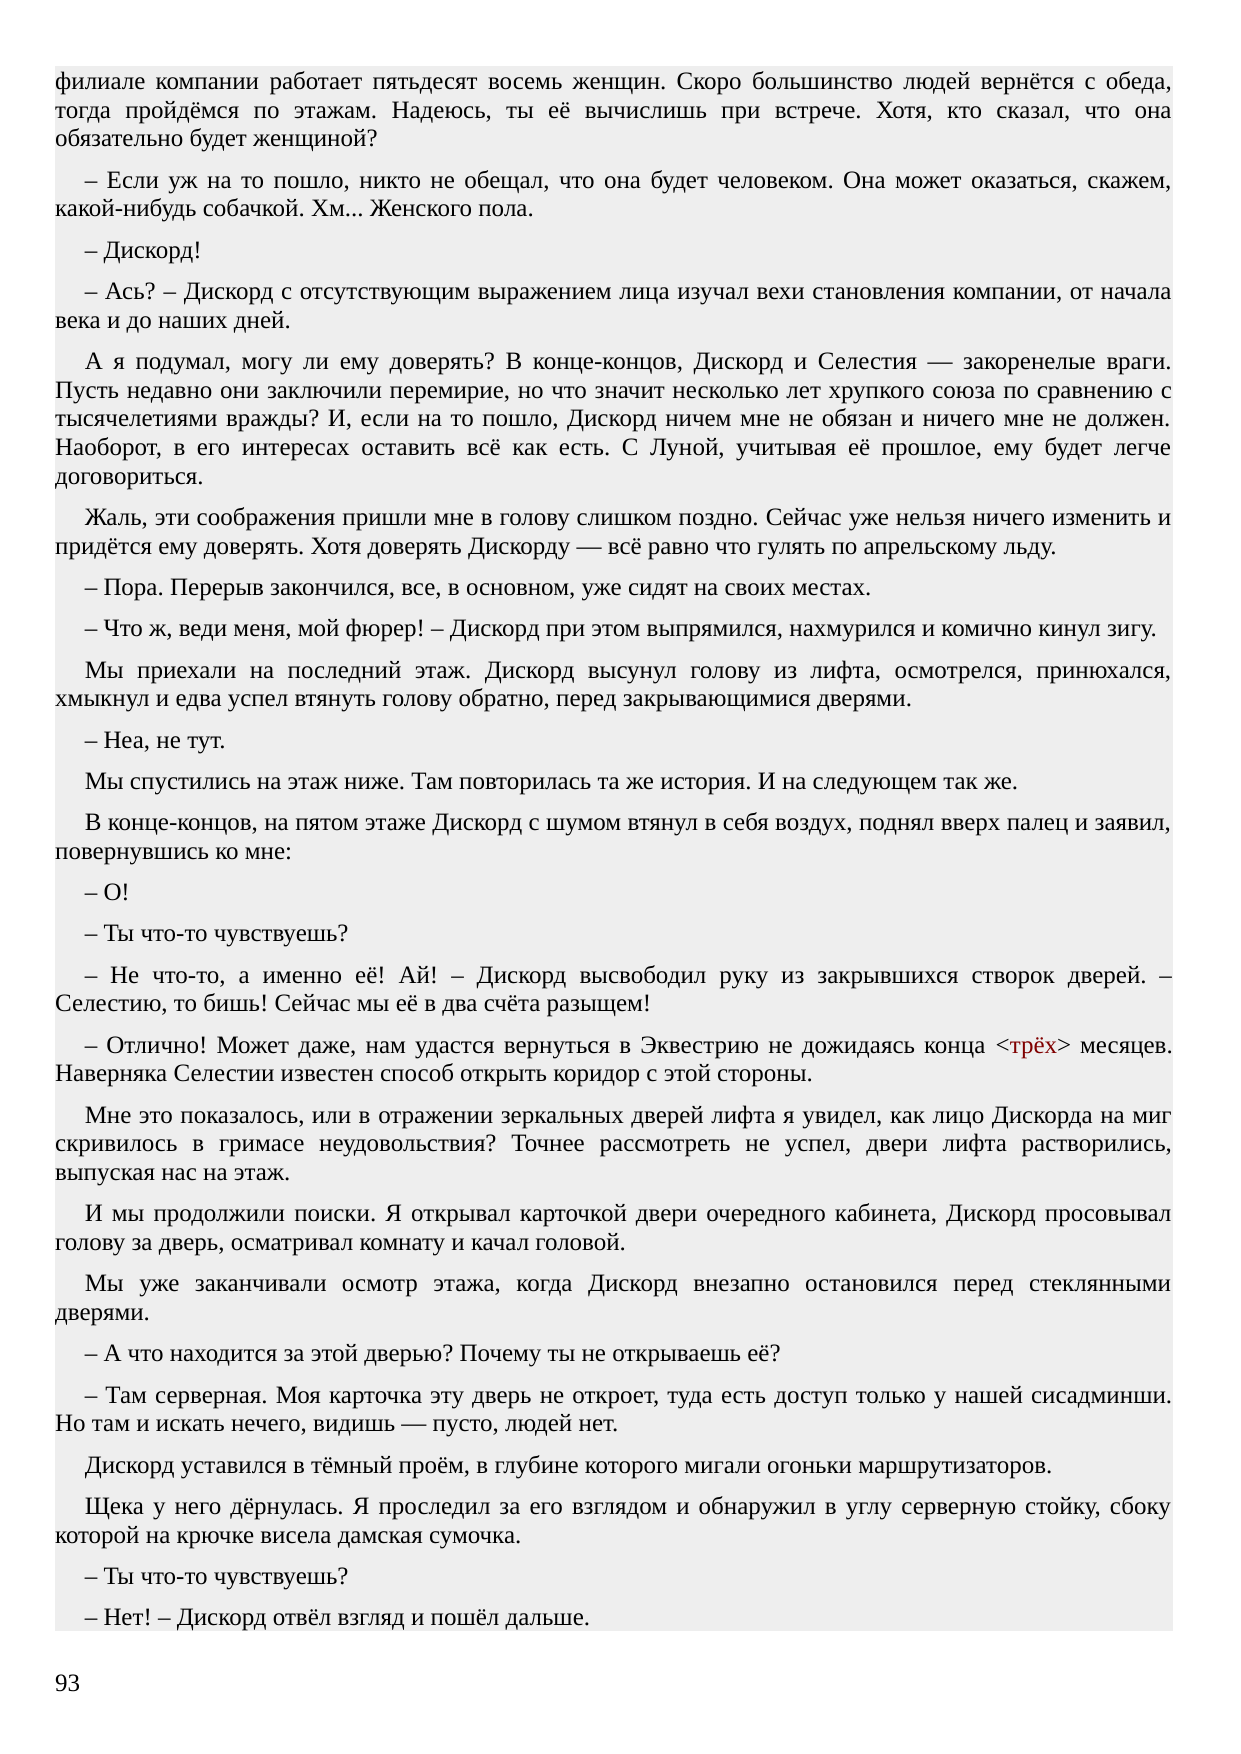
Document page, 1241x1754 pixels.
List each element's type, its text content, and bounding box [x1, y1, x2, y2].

text В конце-концов, на пятом этаже Дискорд с шумом втянул в себя воздух, поднял вверх палец и заявил, повернувшись ко мне: [55, 807, 1173, 865]
text И мы продолжили поиски. Я открывал карточкой двери очередного кабинета, Дискорд просовывал голову за дверь, осматривал комнату и качал головой. [55, 1198, 1173, 1256]
text – Ась? – Дискорд с отсутствующим выражением лица изучал вехи становления компании, от начала века и до наших дней. [55, 276, 1173, 333]
text – А что находится за этой дверью? Почему ты не открываешь её? [55, 1338, 1173, 1367]
text – Если уж на то пошло, никто не обещал, что она будет человеком. Она может оказаться, скажем, какой-нибудь собачкой. Хм... Женского пола. [55, 165, 1173, 222]
text – Ты что-то чувствуешь? [55, 1561, 1173, 1590]
text филиале компании работает пятьдесят восемь женщин. Скоро большинство людей вернётся с обеда, тогда пройдёмся по этажам. Надеюсь, ты её вычислишь при встрече. Хотя, кто сказал, что она обязательно будет женщиной? [55, 66, 1173, 152]
text – О! [55, 877, 1173, 906]
text – Там серверная. Моя карточка эту дверь не откроет, туда есть доступ только у нашей сисадминши. Но там и искать нечего, видишь — пусто, людей нет. [55, 1380, 1173, 1437]
text – Нет! – Дискорд отвёл взгляд и пошёл дальше. [55, 1602, 1173, 1631]
text – Дискорд! [55, 235, 1173, 263]
text – Что ж, веди меня, мой фюрер! – Дискорд при этом выпрямился, нахмурился и комично кинул зигу. [55, 613, 1173, 642]
text – Неа, не тут. [55, 725, 1173, 753]
text – Ты что-то чувствуешь? [55, 918, 1173, 947]
text Щека у него дёрнулась. Я проследил за его взглядом и обнаружил в углу серверную стойку, сбоку которой на крючке висела дамская сумочка. [55, 1491, 1173, 1548]
text – Пора. Перерыв закончился, все, в основном, уже сидят на своих местах. [55, 572, 1173, 601]
text – Отлично! Может даже, нам удастся вернуться в Эквестрию не дожидаясь конца <трёх> месяцев. Наверняка Селестии известен способ открыть коридор с этой стороны. [55, 1030, 1173, 1087]
text Мне это показалось, или в отражении зеркальных дверей лифта я увидел, как лицо Дискорда на миг скривилось в гримасе неудовольствия? Точнее рассмотреть не успел, двери лифта растворились, выпуская нас на этаж. [55, 1100, 1173, 1186]
text Мы приехали на последний этаж. Дискорд высунул голову из лифта, осмотрелся, принюхался, хмыкнул и едва успел втянуть голову обратно, перед закрывающимися дверями. [55, 655, 1173, 712]
text Мы спустились на этаж ниже. Там повторилась та же история. И на следующем так же. [55, 766, 1173, 795]
text Мы уже заканчивали осмотр этажа, когда Дискорд внезапно остановился перед стеклянными дверями. [55, 1268, 1173, 1326]
text – Не что-то, а именно её! Ай! – Дискорд высвободил руку из закрывшихся створок дверей. – Селестию, то бишь! Сейчас мы её в два счёта разыщем! [55, 960, 1173, 1017]
text Дискорд уставился в тёмный проём, в глубине которого мигали огоньки маршрутизаторов. [55, 1450, 1173, 1478]
text Жаль, эти соображения пришли мне в голову слишком поздно. Сейчас уже нельзя ничего изменить и придётся ему доверять. Хотя доверять Дискорду — всё равно что гулять по апрельскому льду. [55, 502, 1173, 560]
text А я подумал, могу ли ему доверять? В конце-концов, Дискорд и Селестия — закоренелые враги. Пусть недавно они заключили перемирие, но что значит несколько лет хрупкого союза по сравнению с тысячелетиями вражды? И, если на то пошло, Дискорд ничем мне не обязан и ничего мне не должен. Наоборот, в его интересах оставить всё как есть. С Луной, учитывая её прошлое, ему будет легче договориться. [55, 346, 1173, 490]
